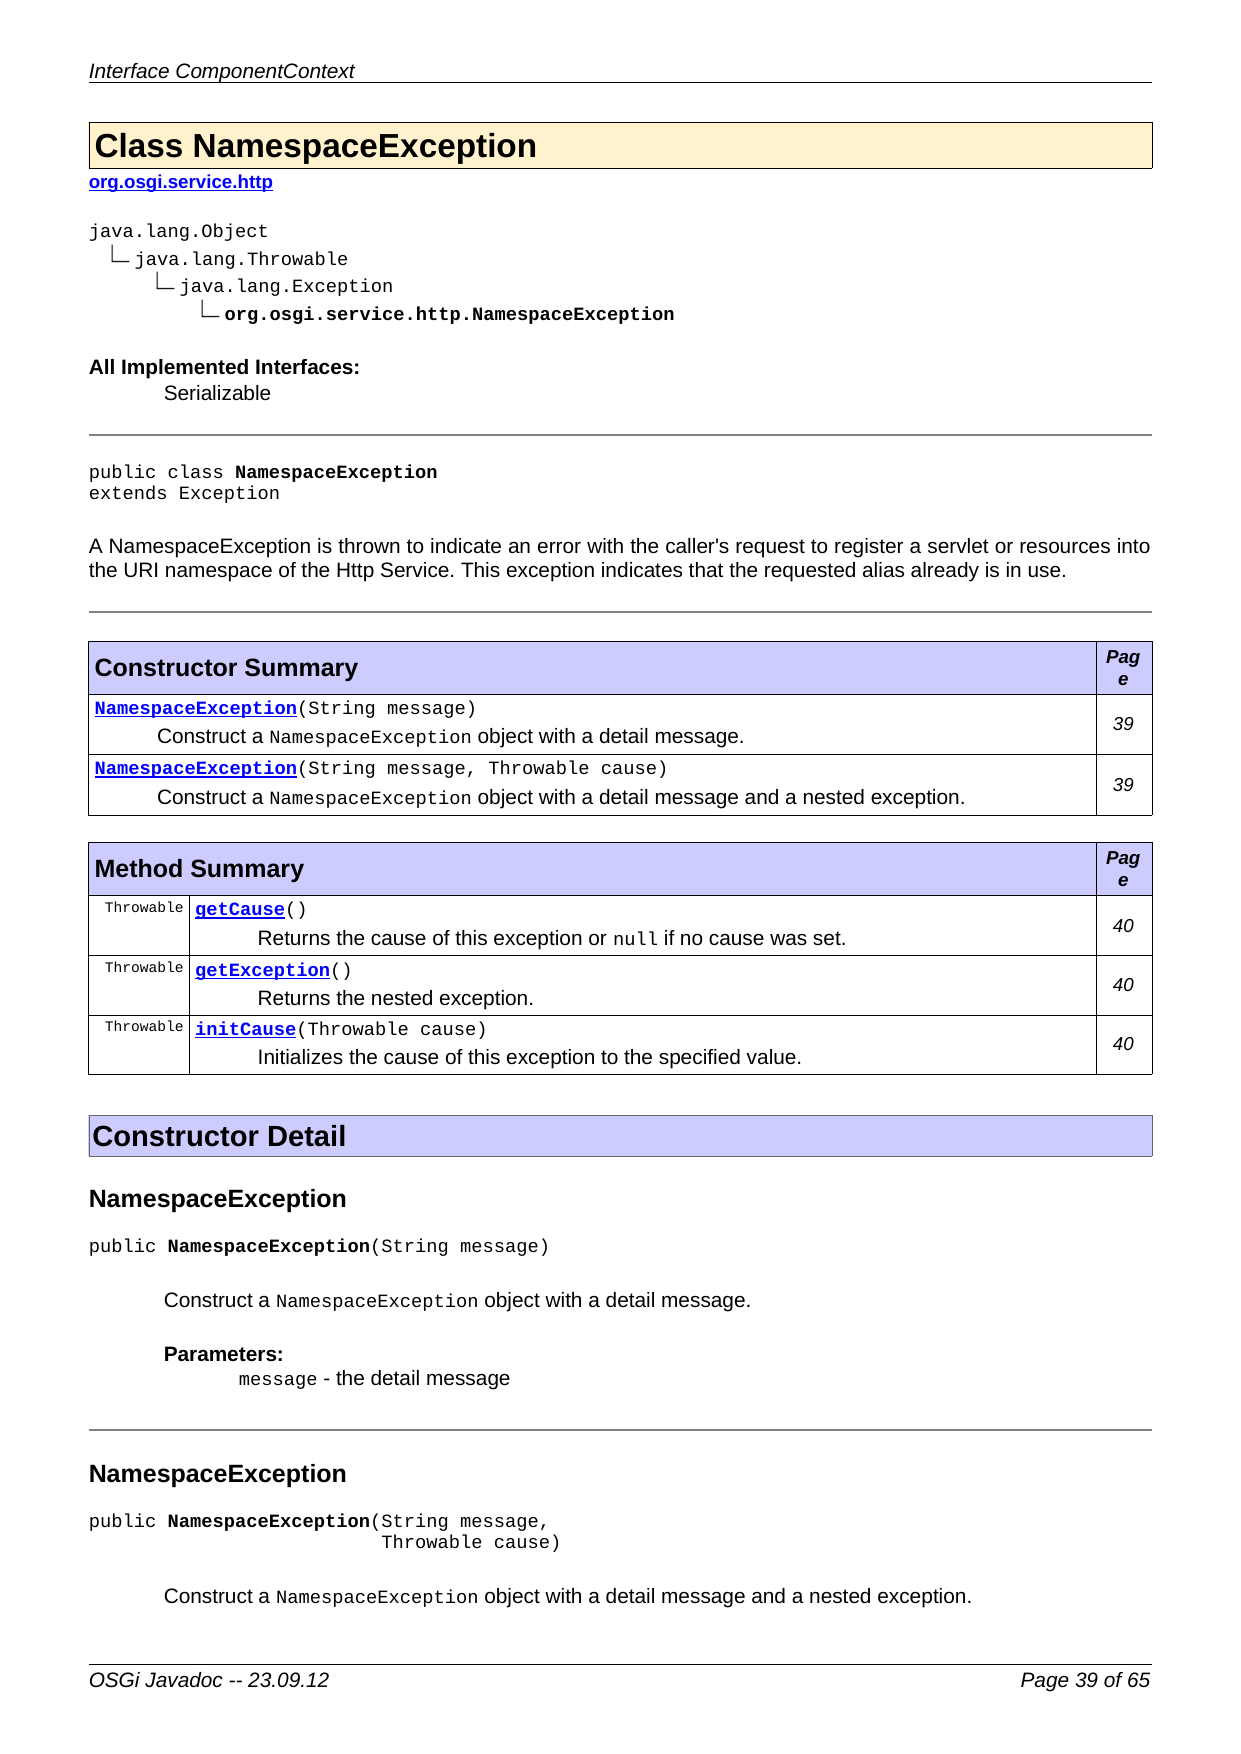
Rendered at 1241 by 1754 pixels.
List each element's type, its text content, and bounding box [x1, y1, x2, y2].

text Serializable [163, 381, 1152, 405]
subtitle Class NamespaceException [90, 123, 1152, 168]
table_cell Throwable [89, 896, 189, 955]
table_cell [1097, 695, 1152, 754]
text java.lang.Exception [88, 271, 1152, 298]
subtitle NamespaceException [88, 1459, 1152, 1488]
subtitle Constructor Detail [90, 1116, 1152, 1156]
table_cell [1097, 956, 1152, 1014]
table_header Page [1097, 642, 1152, 694]
text public class NamespaceException [88, 463, 1152, 484]
text org.osgi.service.http [88, 171, 1152, 193]
table_cell Throwable [89, 1016, 189, 1073]
table_cell Throwable [89, 956, 189, 1014]
text public NamespaceException(String message, Throwable cause) [88, 1512, 1152, 1554]
text Construct a NamespaceException object with a detail message. [163, 1287, 1152, 1313]
text message - the detail message [238, 1366, 1152, 1391]
table_cell NamespaceException(String message) Construct a NamespaceException object with a detail message. [89, 695, 1096, 754]
table_cell getCause() Returns the cause of this exception or null if no cause was set. [190, 896, 1096, 955]
table_cell NamespaceException(String message, Throwable cause) Construct a NamespaceException object with a detail message and a nested exception. [89, 755, 1096, 814]
table_cell [1097, 755, 1152, 814]
text extends Exception [88, 484, 1152, 505]
picture [201, 298, 225, 321]
text java.lang.Object [88, 222, 1152, 243]
text java.lang.Throwable [88, 243, 1152, 271]
text A NamespaceException is thrown to indicate an error with the caller's request to register a servlet or resources into the URI namespace of the Http Service. This exception indicates that the requested alias already is in use. [88, 534, 1152, 582]
picture [156, 270, 180, 293]
table_cell initCause(Throwable cause) Initializes the cause of this exception to the specified value. [190, 1016, 1096, 1073]
subtitle All Implemented Interfaces: [88, 355, 1152, 379]
text public NamespaceException(String message) [88, 1237, 1152, 1258]
table_cell [1097, 1016, 1152, 1073]
text Parameters: [163, 1342, 1152, 1366]
table_cell getException() Returns the nested exception. [190, 956, 1096, 1014]
subtitle NamespaceException [88, 1184, 1152, 1213]
text org.osgi.service.http.NamespaceException [88, 298, 1152, 326]
picture [111, 243, 135, 266]
table_cell [1097, 896, 1152, 955]
table_header Constructor Summary [89, 642, 1096, 694]
table_header Method Summary [89, 843, 1096, 895]
table_header Page [1097, 843, 1152, 895]
text Construct a NamespaceException object with a detail message and a nested exception. [163, 1584, 1152, 1609]
